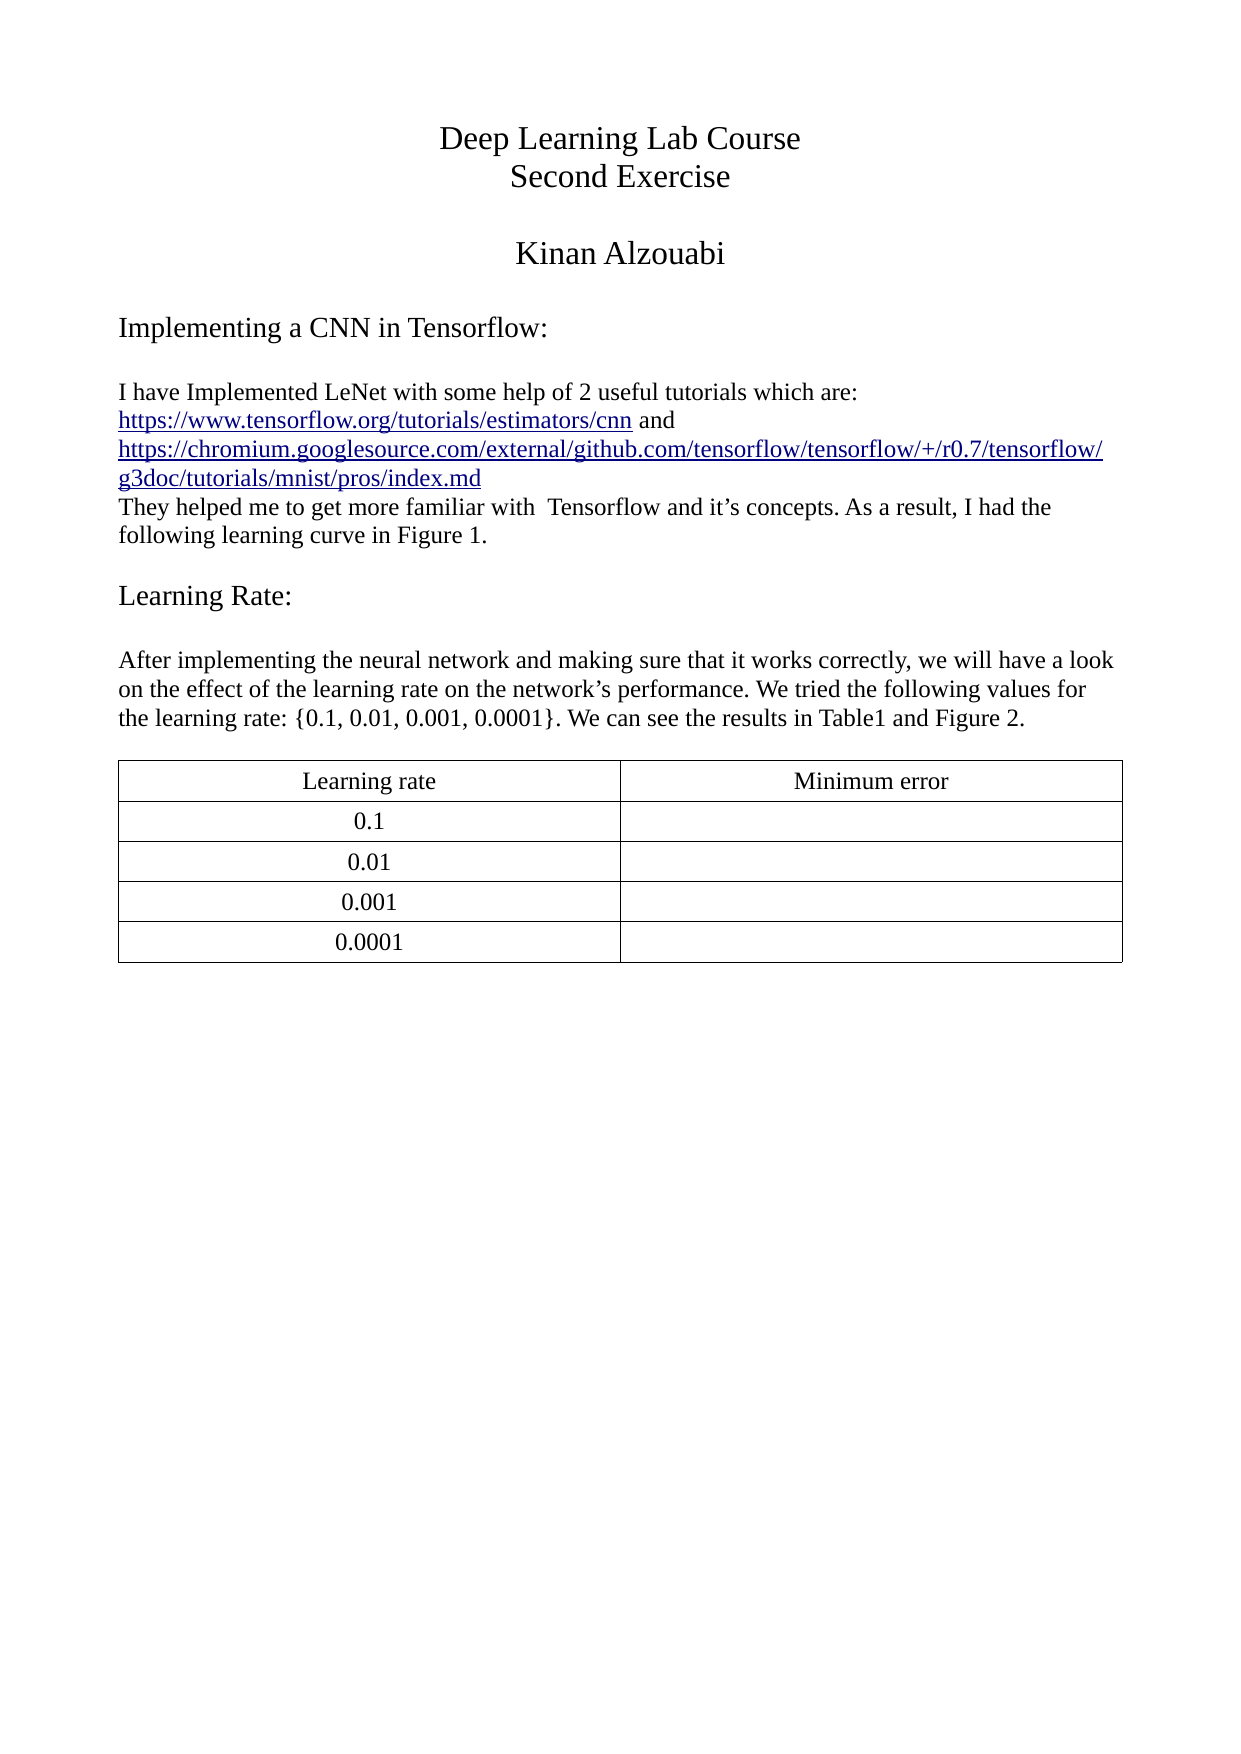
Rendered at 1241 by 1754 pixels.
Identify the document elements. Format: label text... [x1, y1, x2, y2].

table_cell [621, 922, 1122, 962]
table_header Learning rate [119, 761, 620, 801]
text Implementing a CNN in Tensorflow: [118, 310, 1122, 343]
table_header Minimum error [621, 761, 1122, 801]
text Learning Rate: [118, 578, 1122, 612]
text Second Exercise [118, 156, 1122, 195]
table_cell [621, 882, 1122, 921]
table_cell 0.001 [119, 882, 620, 921]
text I have Implemented LeNet with some help of 2 useful tutorials which are: https://www.tensorflow.org/tutorials/estimators/cnn and https://chromium.googlesource.com/external/github.com/tensorflow/tensorflow/+/r0.7/tensorflow/g3doc/tutorials/mnist/pros/index.md They helped me to get more familiar with Tensorflow and it’s concepts. As a result, I had the following learning curve in Figure 1. [118, 377, 1122, 549]
text After implementing the neural network and making sure that it works correctly, we will have a look on the effect of the learning rate on the network’s performance. We tried the following values for the learning rate: {0.1, 0.01, 0.001, 0.0001}. We can see the results in Table1 and Figure 2. [118, 645, 1122, 731]
table_cell [621, 802, 1122, 841]
table_cell 0.01 [119, 842, 620, 881]
text Kinan Alzouabi [118, 233, 1122, 271]
text Deep Learning Lab Course [118, 118, 1122, 156]
table_cell 0.0001 [119, 922, 620, 962]
table_cell [621, 842, 1122, 881]
table_cell 0.1 [119, 802, 620, 841]
